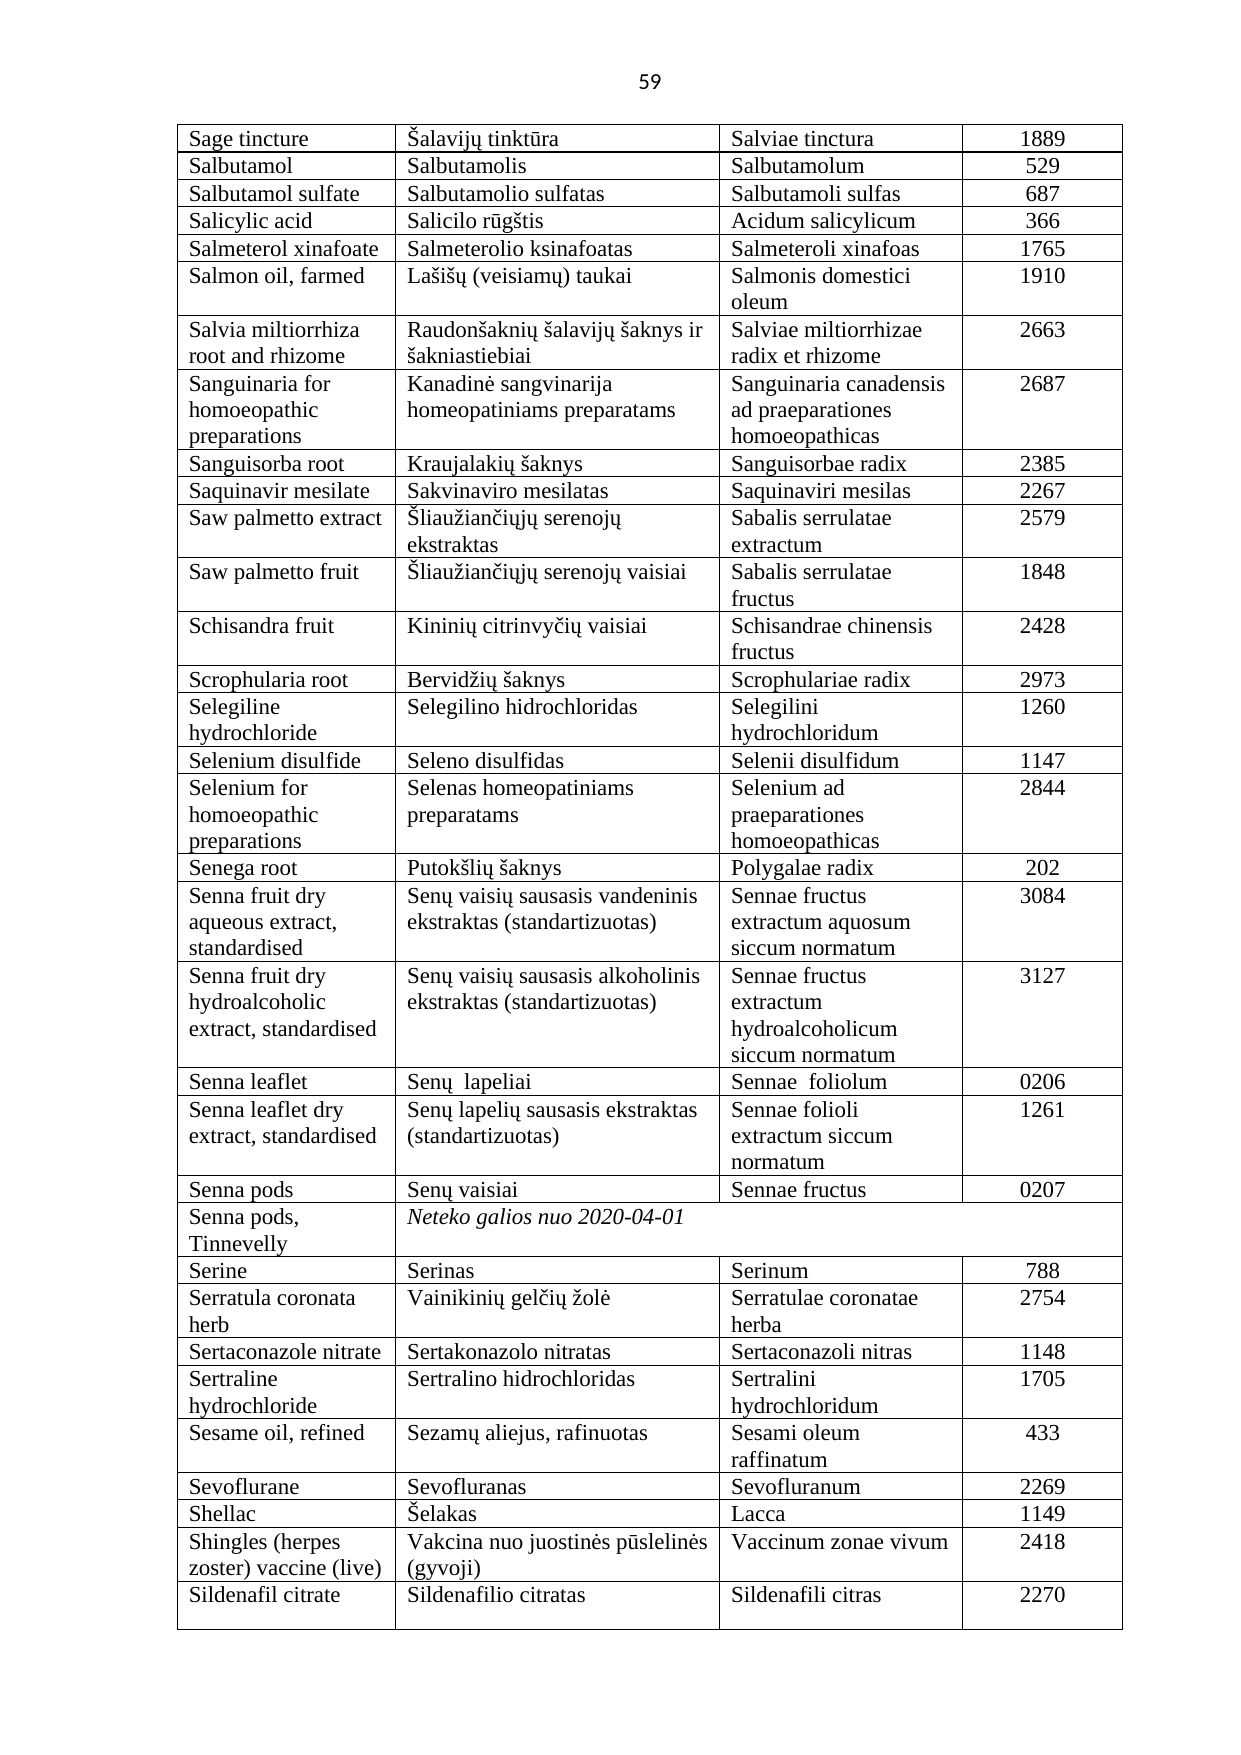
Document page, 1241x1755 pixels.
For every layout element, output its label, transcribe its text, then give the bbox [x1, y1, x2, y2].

table_cell Šalavijų tinktūra [396, 125, 719, 151]
table_cell Salbutamol [178, 153, 395, 179]
table_cell Salmeteroli xinafoas [720, 235, 962, 261]
table_cell Serinum [720, 1257, 962, 1283]
table_cell Sertakonazolo nitratas [396, 1338, 719, 1364]
table_cell Sildenafili citras [720, 1582, 962, 1629]
table_cell 0206 [963, 1068, 1122, 1095]
table_cell Šliaužiančiųjų serenojų ekstraktas [396, 505, 719, 557]
table_cell Senna pods, Tinnevelly [178, 1203, 395, 1256]
table_cell Serine [178, 1257, 395, 1283]
table_cell Salmeterol xinafoate [178, 235, 395, 261]
table_cell Saquinaviri mesilas [720, 477, 962, 503]
table_cell 0207 [963, 1176, 1122, 1202]
table_cell Sertaconazoli nitras [720, 1338, 962, 1364]
table_cell Lacca [720, 1500, 962, 1527]
table_cell Sabalis serrulatae extractum [720, 505, 962, 557]
table_cell Salicylic acid [178, 207, 395, 234]
table_cell 2267 [963, 477, 1122, 503]
table_cell Sennae folioli extractum siccum normatum [720, 1096, 962, 1175]
table_cell Senų vaisiai [396, 1176, 719, 1202]
table_cell Selegilini hydrochloridum [720, 693, 962, 746]
table_cell 1260 [963, 693, 1122, 746]
table_cell 788 [963, 1257, 1122, 1283]
table_cell Sage tincture [178, 125, 395, 151]
table_cell Senų vaisių sausasis alkoholinis ekstraktas (standartizuotas) [396, 962, 719, 1067]
table_cell 1147 [963, 747, 1122, 773]
table_cell 3127 [963, 962, 1122, 1067]
table_cell 1910 [963, 262, 1122, 315]
table_cell Sabalis serrulatae fructus [720, 558, 962, 611]
table_cell 3084 [963, 882, 1122, 961]
table_cell 2428 [963, 612, 1122, 665]
table_cell 1889 [963, 125, 1122, 151]
table_cell Salviae tinctura [720, 125, 962, 151]
table_cell Sezamų aliejus, rafinuotas [396, 1419, 719, 1472]
table_cell Neteko galios nuo 2020-04-01 [396, 1203, 1122, 1256]
table_cell Sesami oleum raffinatum [720, 1419, 962, 1472]
table_cell Selenii disulfidum [720, 747, 962, 773]
table_cell Sesame oil, refined [178, 1419, 395, 1472]
table_cell Senų lapeliai [396, 1068, 719, 1095]
table_cell Senna leaflet [178, 1068, 395, 1095]
table_cell Salmonis domestici oleum [720, 262, 962, 315]
table_cell Shellac [178, 1500, 395, 1527]
table_cell 1149 [963, 1500, 1122, 1527]
table_cell 2844 [963, 774, 1122, 853]
table_cell Salbutamoli sulfas [720, 180, 962, 206]
table_cell Senna fruit dry aqueous extract, standardised [178, 882, 395, 961]
table_cell Scrophulariae radix [720, 666, 962, 692]
table_cell Sertaconazole nitrate [178, 1338, 395, 1364]
table_cell 2687 [963, 370, 1122, 449]
table_cell 2663 [963, 316, 1122, 368]
table_cell Bervidžių šaknys [396, 666, 719, 692]
table_cell Kininių citrinvyčių vaisiai [396, 612, 719, 665]
table_cell Polygalae radix [720, 854, 962, 881]
table_cell Salmeterolio ksinafoatas [396, 235, 719, 261]
table_cell Salbutamol sulfate [178, 180, 395, 206]
table_cell 529 [963, 153, 1122, 179]
table_cell Sennae fructus [720, 1176, 962, 1202]
table_cell Kraujalakių šaknys [396, 450, 719, 476]
table_cell Shingles (herpes zoster) vaccine (live) [178, 1528, 395, 1581]
table_cell Salicilo rūgštis [396, 207, 719, 234]
table_cell Sertraline hydrochloride [178, 1366, 395, 1418]
table_cell Selegilino hidrochloridas [396, 693, 719, 746]
table_cell Sennae fructus extractum aquosum siccum normatum [720, 882, 962, 961]
table_cell 1261 [963, 1096, 1122, 1175]
table_cell Sanguisorba root [178, 450, 395, 476]
table_cell Senna fruit dry hydroalcoholic extract, standardised [178, 962, 395, 1067]
table_cell Putokšlių šaknys [396, 854, 719, 881]
table_cell Senų lapelių sausasis ekstraktas (standartizuotas) [396, 1096, 719, 1175]
table_cell Serratula coronata herb [178, 1284, 395, 1337]
table_cell Senų vaisių sausasis vandeninis ekstraktas (standartizuotas) [396, 882, 719, 961]
table_cell Šelakas [396, 1500, 719, 1527]
table_cell Vainikinių gelčių žolė [396, 1284, 719, 1337]
table_cell Serratulae coronatae herba [720, 1284, 962, 1337]
table_cell Sevofluranas [396, 1473, 719, 1499]
table_cell Raudonšaknių šalavijų šaknys ir šakniastiebiai [396, 316, 719, 368]
table_cell Sennae foliolum [720, 1068, 962, 1095]
table_cell Senega root [178, 854, 395, 881]
table_cell 2385 [963, 450, 1122, 476]
table_cell Salbutamolis [396, 153, 719, 179]
table_cell 2973 [963, 666, 1122, 692]
table_cell Salmon oil, farmed [178, 262, 395, 315]
table_cell 2270 [963, 1582, 1122, 1629]
table_cell Sakvinaviro mesilatas [396, 477, 719, 503]
table_cell Sertralino hidrochloridas [396, 1366, 719, 1418]
table_cell Sanguinaria canadensis ad praeparationes homoeopathicas [720, 370, 962, 449]
table_cell Selenas homeopatiniams preparatams [396, 774, 719, 853]
table_cell 1705 [963, 1366, 1122, 1418]
table_cell Sevofluranum [720, 1473, 962, 1499]
table_cell Sennae fructus extractum hydroalcoholicum siccum normatum [720, 962, 962, 1067]
table_cell 366 [963, 207, 1122, 234]
table_cell Kanadinė sangvinarija homeopatiniams preparatams [396, 370, 719, 449]
table_cell 1765 [963, 235, 1122, 261]
table_cell Salbutamolio sulfatas [396, 180, 719, 206]
table_cell Schisandrae chinensis fructus [720, 612, 962, 665]
table_cell Selegiline hydrochloride [178, 693, 395, 746]
table_cell 2579 [963, 505, 1122, 557]
table_cell Saw palmetto fruit [178, 558, 395, 611]
table_cell Vaccinum zonae vivum [720, 1528, 962, 1581]
table_cell 1848 [963, 558, 1122, 611]
table_cell Selenium for homoeopathic preparations [178, 774, 395, 853]
table_cell 2418 [963, 1528, 1122, 1581]
table_cell 433 [963, 1419, 1122, 1472]
table_cell 2269 [963, 1473, 1122, 1499]
table_cell Scrophularia root [178, 666, 395, 692]
table_cell Saquinavir mesilate [178, 477, 395, 503]
table_cell Sildenafilio citratas [396, 1582, 719, 1629]
table_cell Selenium ad praeparationes homoeopathicas [720, 774, 962, 853]
table_cell 687 [963, 180, 1122, 206]
table_cell 202 [963, 854, 1122, 881]
table_cell Selenium disulfide [178, 747, 395, 773]
table_cell Sertralini hydrochloridum [720, 1366, 962, 1418]
table_cell Salbutamolum [720, 153, 962, 179]
table_cell Acidum salicylicum [720, 207, 962, 234]
table_cell 2754 [963, 1284, 1122, 1337]
table_cell Sanguisorbae radix [720, 450, 962, 476]
table_cell Vakcina nuo juostinės pūslelinės (gyvoji) [396, 1528, 719, 1581]
table_cell Saw palmetto extract [178, 505, 395, 557]
table_cell Serinas [396, 1257, 719, 1283]
table_cell Schisandra fruit [178, 612, 395, 665]
table_cell 1148 [963, 1338, 1122, 1364]
table_cell Lašišų (veisiamų) taukai [396, 262, 719, 315]
table_cell Šliaužiančiųjų serenojų vaisiai [396, 558, 719, 611]
table_cell Salvia miltiorrhiza root and rhizome [178, 316, 395, 368]
table_cell Senna leaflet dry extract, standardised [178, 1096, 395, 1175]
table_cell Seleno disulfidas [396, 747, 719, 773]
table_cell Sevoflurane [178, 1473, 395, 1499]
table_cell Salviae miltiorrhizae radix et rhizome [720, 316, 962, 368]
table_cell Sanguinaria for homoeopathic preparations [178, 370, 395, 449]
table_cell Sildenafil citrate [178, 1582, 395, 1629]
table_cell Senna pods [178, 1176, 395, 1202]
